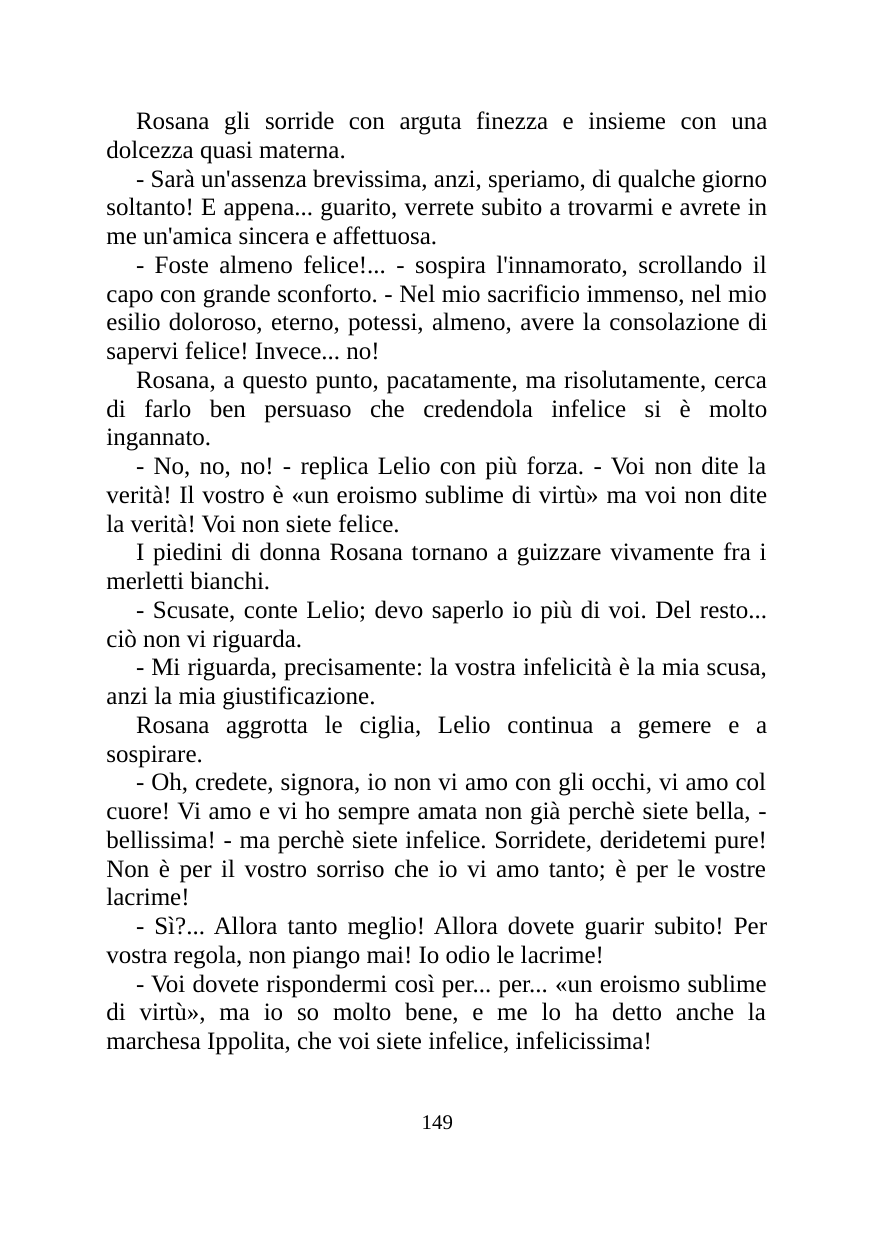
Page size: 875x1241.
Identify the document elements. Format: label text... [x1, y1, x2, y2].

text Rosana aggrotta le ciglia, Lelio continua a gemere e a sospirare. [106, 710, 768, 767]
text - Voi dovete rispondermi così per... per... «un eroismo sublime di virtù», ma io so molto bene, e me lo ha detto anche la marchesa Ippolita, che voi siete infelice, infelicissima! [106, 969, 768, 1055]
text - Oh, credete, signora, io non vi amo con gli occhi, vi amo col cuore! Vi amo e vi ho sempre amata non già perchè siete bella, - bellissima! - ma perchè siete infelice. Sorridete, deridetemi pure! Non è per il vostro sorriso che io vi amo tanto; è per le vostre lacrime! [106, 767, 768, 911]
text Rosana, a questo punto, pacatamente, ma risolutamente, cerca di farlo ben persuaso che credendola infelice si è molto ingannato. [106, 365, 768, 451]
text I piedini di donna Rosana tornano a guizzare vivamente fra i merletti bianchi. [106, 537, 768, 595]
text - Sarà un'assenza brevissima, anzi, speriamo, di qualche giorno soltanto! E appena... guarito, verrete subito a trovarmi e avrete in me un'amica sincera e affettuosa. [106, 164, 768, 250]
text - Mi riguarda, precisamente: la vostra infelicità è la mia scusa, anzi la mia giustificazione. [106, 652, 768, 710]
text - Foste almeno felice!... - sospira l'innamorato, scrollando il capo con grande sconforto. - Nel mio sacrificio immenso, nel mio esilio doloroso, eterno, potessi, almeno, avere la consolazione di sapervi felice! Invece... no! [106, 250, 768, 365]
text - Scusate, conte Lelio; devo saperlo io più di voi. Del resto... ciò non vi riguarda. [106, 595, 768, 652]
text Rosana gli sorride con arguta finezza e insieme con una dolcezza quasi materna. [106, 106, 768, 164]
text - No, no, no! - replica Lelio con più forza. - Voi non dite la verità! Il vostro è «un eroismo sublime di virtù» ma voi non dite la verità! Voi non siete felice. [106, 451, 768, 537]
text - Sì?... Allora tanto meglio! Allora dovete guarir subito! Per vostra regola, non piango mai! Io odio le lacrime! [106, 911, 768, 969]
